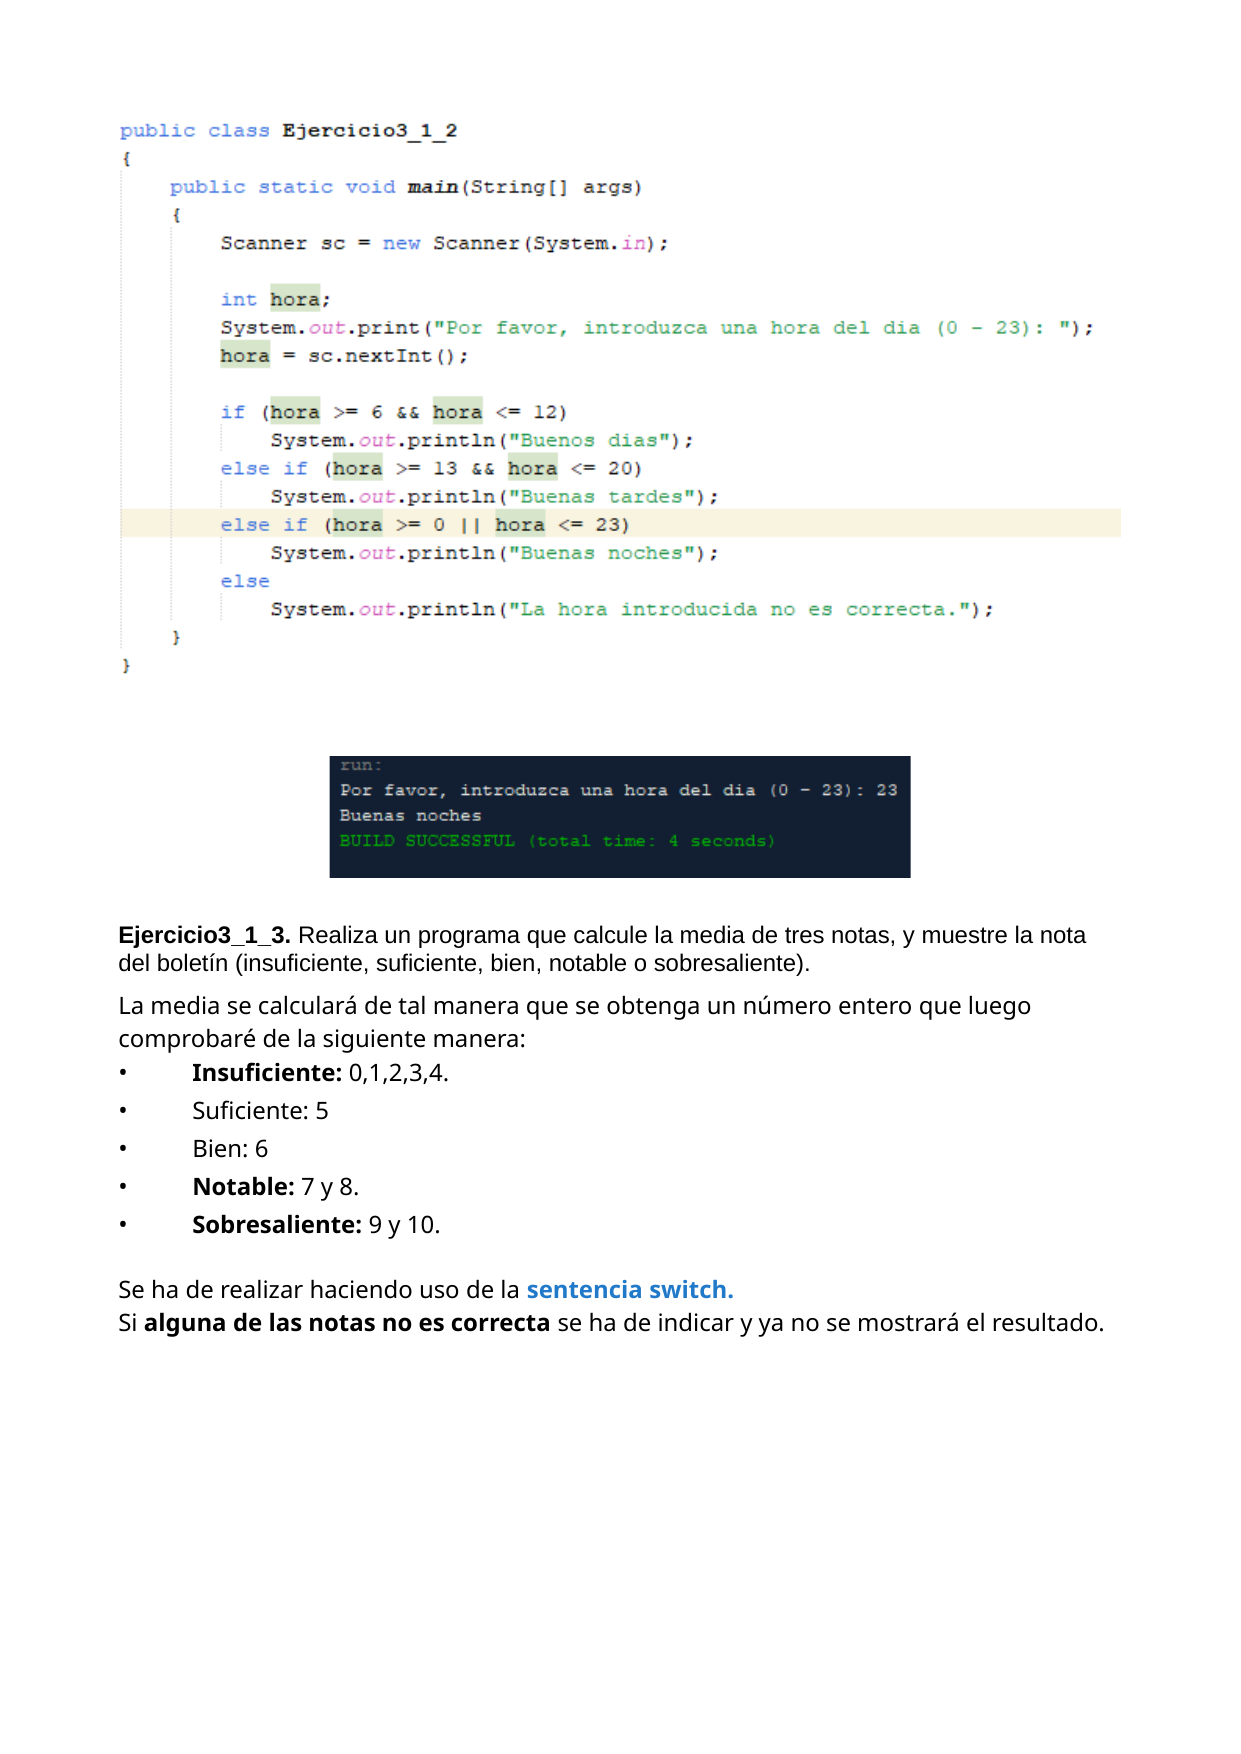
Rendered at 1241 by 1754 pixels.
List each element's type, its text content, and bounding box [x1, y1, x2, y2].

list Sobresaliente: 9 y 10. [118, 1207, 1122, 1241]
list Bien: 6 [118, 1130, 1122, 1164]
list Suficiente: 5 [118, 1092, 1122, 1126]
text Si alguna de las notas no es correcta se ha de indicar y ya no se mostrará el resultado. [118, 1306, 1122, 1338]
list Notable: 7 y 8. [118, 1168, 1122, 1203]
list Insuficiente: 0,1,2,3,4. [118, 1054, 1122, 1088]
text Se ha de realizar haciendo uso de la sentencia switch. [118, 1273, 1122, 1306]
picture [119, 118, 1121, 700]
picture [329, 756, 911, 878]
subtitle Ejercicio3_1_3. Realiza un programa que calcule la media de tres notas, y muestre la nota del boletín (insuficiente, suficiente, bien, notable o sobresaliente). [118, 921, 1122, 976]
text La media se calculará de tal manera que se obtenga un número entero que luego comprobaré de la siguiente manera: [118, 989, 1122, 1054]
